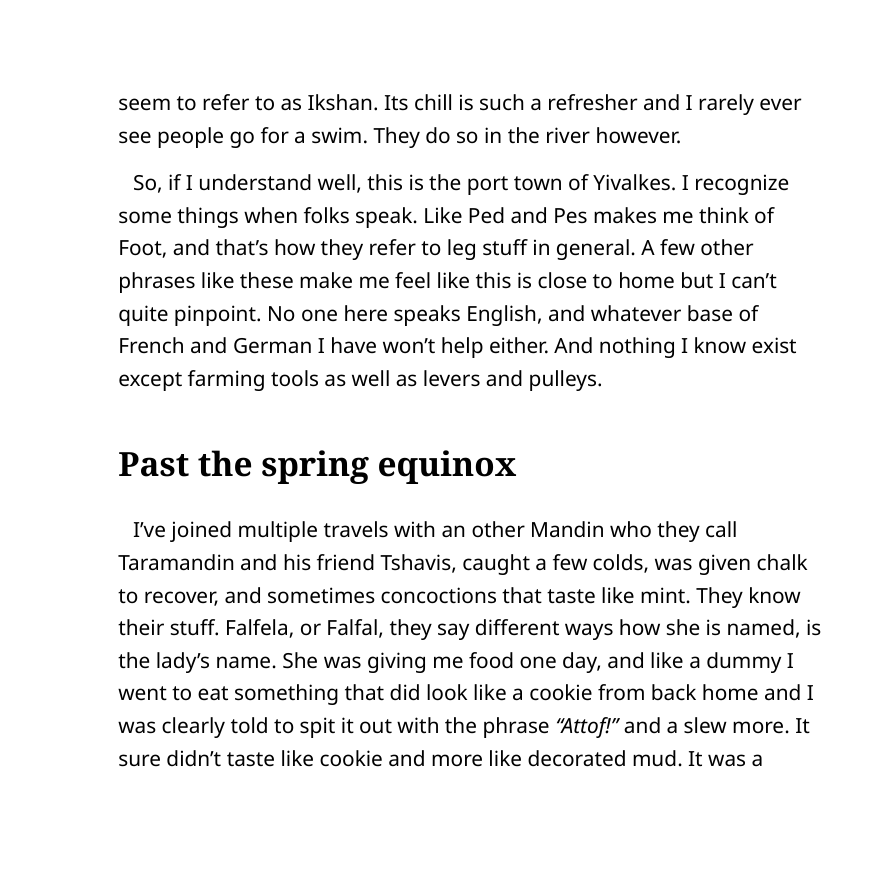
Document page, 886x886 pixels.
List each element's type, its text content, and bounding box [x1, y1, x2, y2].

text seem to refer to as Ikshan. Its chill is such a refresher and I rarely ever see people go for a swim. They do so in the river however. [118, 88, 827, 149]
subtitle Past the spring equinox [118, 441, 827, 486]
text I’ve joined multiple travels with an other Mandin who they call Taramandin and his friend Tshavis, caught a few colds, was given chalk to recover, and sometimes concoctions that taste like mint. They know their stuff. Falfela, or Falfal, they say different ways how she is named, is the lady’s name. She was giving me food one day, and like a dummy I went to eat something that did look like a cookie from back home and I was clearly told to spit it out with the phrase “Attof!” and a slew more. It sure didn’t taste like cookie and more like decorated mud. It was a [118, 516, 827, 772]
text So, if I understand well, this is the port town of Yivalkes. I recognize some things when folks speak. Like Ped and Pes makes me think of Foot, and that’s how they refer to leg stuff in general. A few other phrases like these make me feel like this is close to home but I can’t quite pinpoint. No one here speaks English, and whatever base of French and German I have won’t help either. And nothing I know exist except farming tools as well as levers and pulleys. [118, 168, 827, 392]
